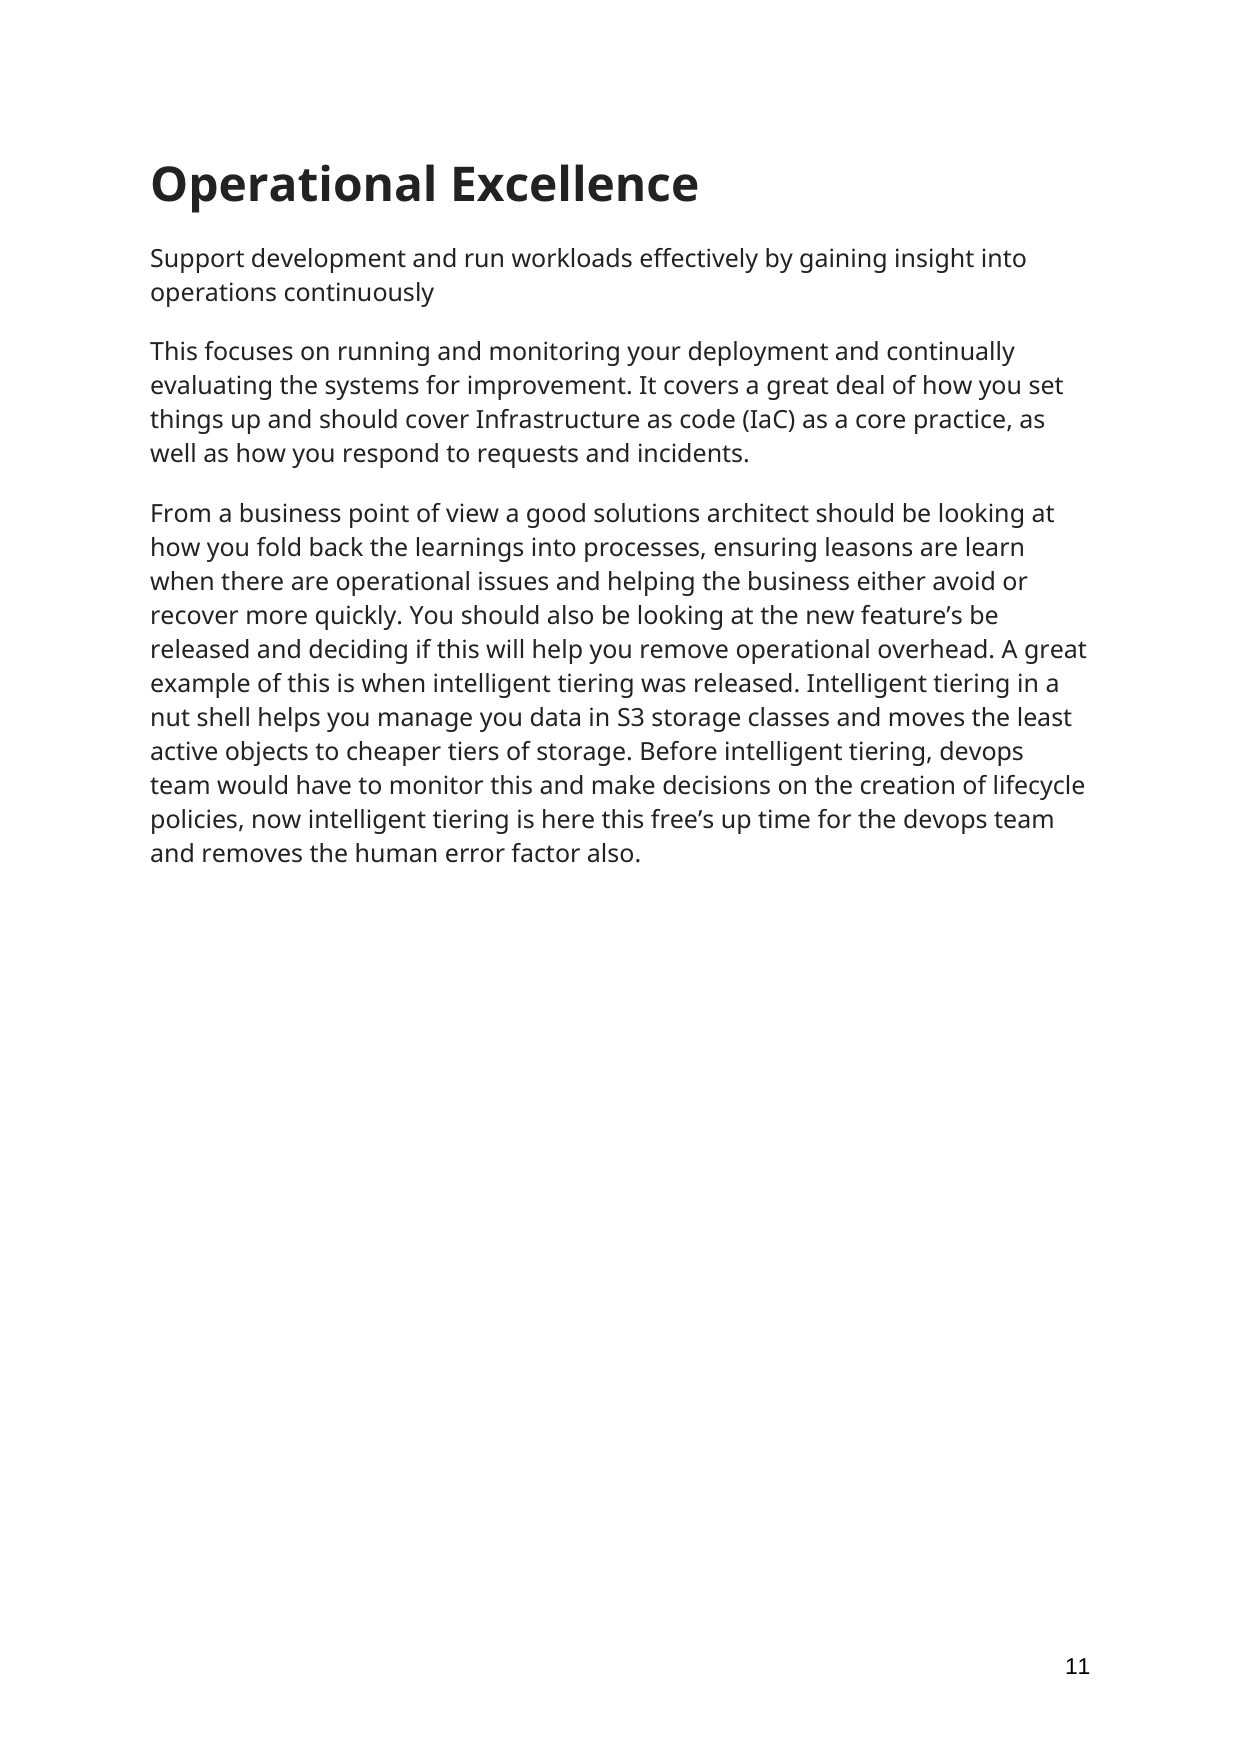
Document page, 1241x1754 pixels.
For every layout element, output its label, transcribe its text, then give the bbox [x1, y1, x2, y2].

subtitle Operational Excellence [150, 150, 1090, 215]
text Support development and run workloads effectively by gaining insight into operations continuously [150, 241, 1090, 309]
text From a business point of view a good solutions architect should be looking at how you fold back the learnings into processes, ensuring leasons are learn when there are operational issues and helping the business either avoid or recover more quickly. You should also be looking at the new feature’s be released and deciding if this will help you remove operational overhead. A great example of this is when intelligent tiering was released. Intelligent tiering in a nut shell helps you manage you data in S3 storage classes and moves the least active objects to cheaper tiers of storage. Before intelligent tiering, devops team would have to monitor this and make decisions on the creation of lifecycle policies, now intelligent tiering is here this free’s up time for the devops team and removes the human error factor also. [150, 495, 1090, 870]
text This focuses on running and monitoring your deployment and continually evaluating the systems for improvement. It covers a great deal of how you set things up and should cover Infrastructure as code (IaC) as a core practice, as well as how you respond to requests and incidents. [150, 334, 1090, 470]
